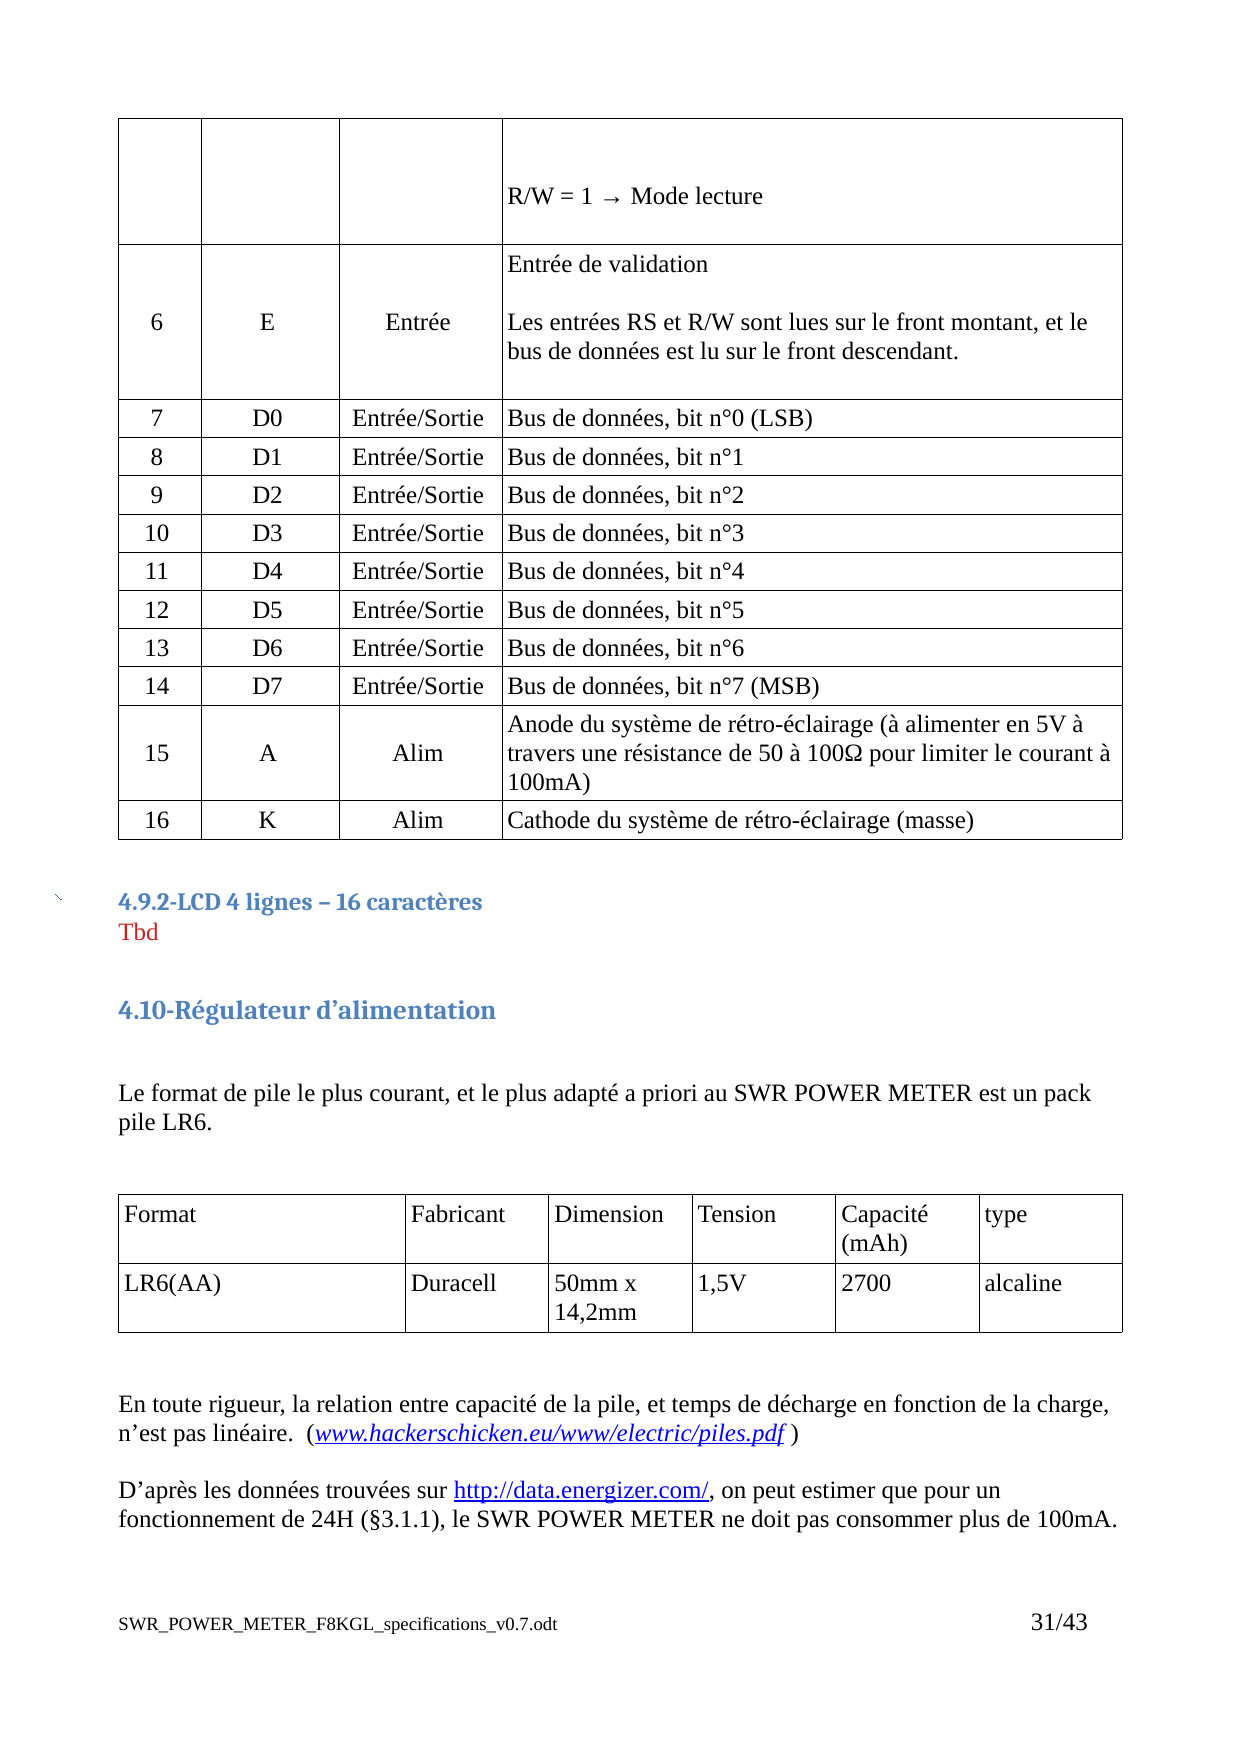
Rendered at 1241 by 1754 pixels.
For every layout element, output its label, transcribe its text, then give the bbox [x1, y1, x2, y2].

table_cell Bus de données, bit n°0 (LSB) [503, 400, 1122, 437]
table_cell Entrée/Sortie [340, 476, 502, 513]
table_cell Bus de données, bit n°1 [503, 438, 1122, 475]
table_cell Duracell [406, 1264, 548, 1332]
table_cell R/W = 1 → Mode lecture [503, 119, 1122, 244]
table_cell A [202, 706, 339, 800]
table_cell Entrée/Sortie [340, 667, 502, 704]
table_header Tension [693, 1195, 835, 1262]
table_cell Cathode du système de rétro-éclairage (masse) [503, 801, 1122, 838]
table_cell LR6(AA) [119, 1264, 405, 1332]
table_cell 2700 [836, 1264, 979, 1332]
table_cell D1 [202, 438, 339, 475]
table_cell Bus de données, bit n°4 [503, 553, 1122, 590]
table_cell [340, 119, 502, 244]
table_cell Entrée de validation Les entrées RS et R/W sont lues sur le front montant, et le bus de données est lu sur le front descendant. [503, 245, 1122, 399]
table_cell Anode du système de rétro-éclairage (à alimenter en 5V à travers une résistance de 50 à 100Ω pour limiter le courant à 100mA) [503, 706, 1122, 800]
table_cell 7 [119, 400, 201, 437]
table_cell [202, 119, 339, 244]
table_cell D2 [202, 476, 339, 513]
table_header Dimension [549, 1195, 692, 1262]
table_cell D6 [202, 629, 339, 666]
table_cell 16 [119, 801, 201, 838]
text Le format de pile le plus courant, et le plus adapté a priori au SWR POWER METER est un pack pile LR6. [118, 1078, 1122, 1136]
table_cell alcaline [980, 1264, 1122, 1332]
table_cell E [202, 245, 339, 399]
table_cell Entrée/Sortie [340, 629, 502, 666]
text Tbd [118, 917, 1122, 946]
table_cell D5 [202, 591, 339, 628]
table_cell 9 [119, 476, 201, 513]
subtitle 4.9.2-LCD 4 lignes – 16 caractères [118, 888, 1122, 917]
table_header type [980, 1195, 1122, 1262]
table_cell Bus de données, bit n°6 [503, 629, 1122, 666]
table_cell 14 [119, 667, 201, 704]
table_cell K [202, 801, 339, 838]
table_header Format [119, 1195, 405, 1262]
table_cell Alim [340, 706, 502, 800]
table_cell Entrée/Sortie [340, 515, 502, 552]
table_cell 13 [119, 629, 201, 666]
table_cell 11 [119, 553, 201, 590]
table_cell D3 [202, 515, 339, 552]
table_cell Bus de données, bit n°2 [503, 476, 1122, 513]
table_header Capacité (mAh) [836, 1195, 979, 1262]
table_cell 15 [119, 706, 201, 800]
table_cell Entrée/Sortie [340, 553, 502, 590]
table_cell Bus de données, bit n°3 [503, 515, 1122, 552]
table_cell D7 [202, 667, 339, 704]
table_header Fabricant [406, 1195, 548, 1262]
table_cell Alim [340, 801, 502, 838]
table_cell Entrée/Sortie [340, 400, 502, 437]
table_cell 1,5V [693, 1264, 835, 1332]
table_cell 8 [119, 438, 201, 475]
table_cell 6 [119, 245, 201, 399]
table_cell D4 [202, 553, 339, 590]
table_cell Entrée/Sortie [340, 591, 502, 628]
table_cell [119, 119, 201, 244]
table_cell Entrée/Sortie [340, 438, 502, 475]
table_cell Entrée [340, 245, 502, 399]
table_cell Bus de données, bit n°5 [503, 591, 1122, 628]
table_cell D0 [202, 400, 339, 437]
text D’après les données trouvées sur http://data.energizer.com/, on peut estimer que pour un fonctionnement de 24H (§3.1.1), le SWR POWER METER ne doit pas consommer plus de 100mA. [118, 1475, 1122, 1533]
table_cell 50mm x 14,2mm [549, 1264, 692, 1332]
text En toute rigueur, la relation entre capacité de la pile, et temps de décharge en fonction de la charge, n’est pas linéaire. (www.hackerschicken.eu/www/electric/piles.pdf ) [118, 1389, 1122, 1447]
table_cell 12 [119, 591, 201, 628]
subtitle 4.10-Régulateur d’alimentation [118, 995, 1122, 1026]
table_cell Bus de données, bit n°7 (MSB) [503, 667, 1122, 704]
table_cell 10 [119, 515, 201, 552]
